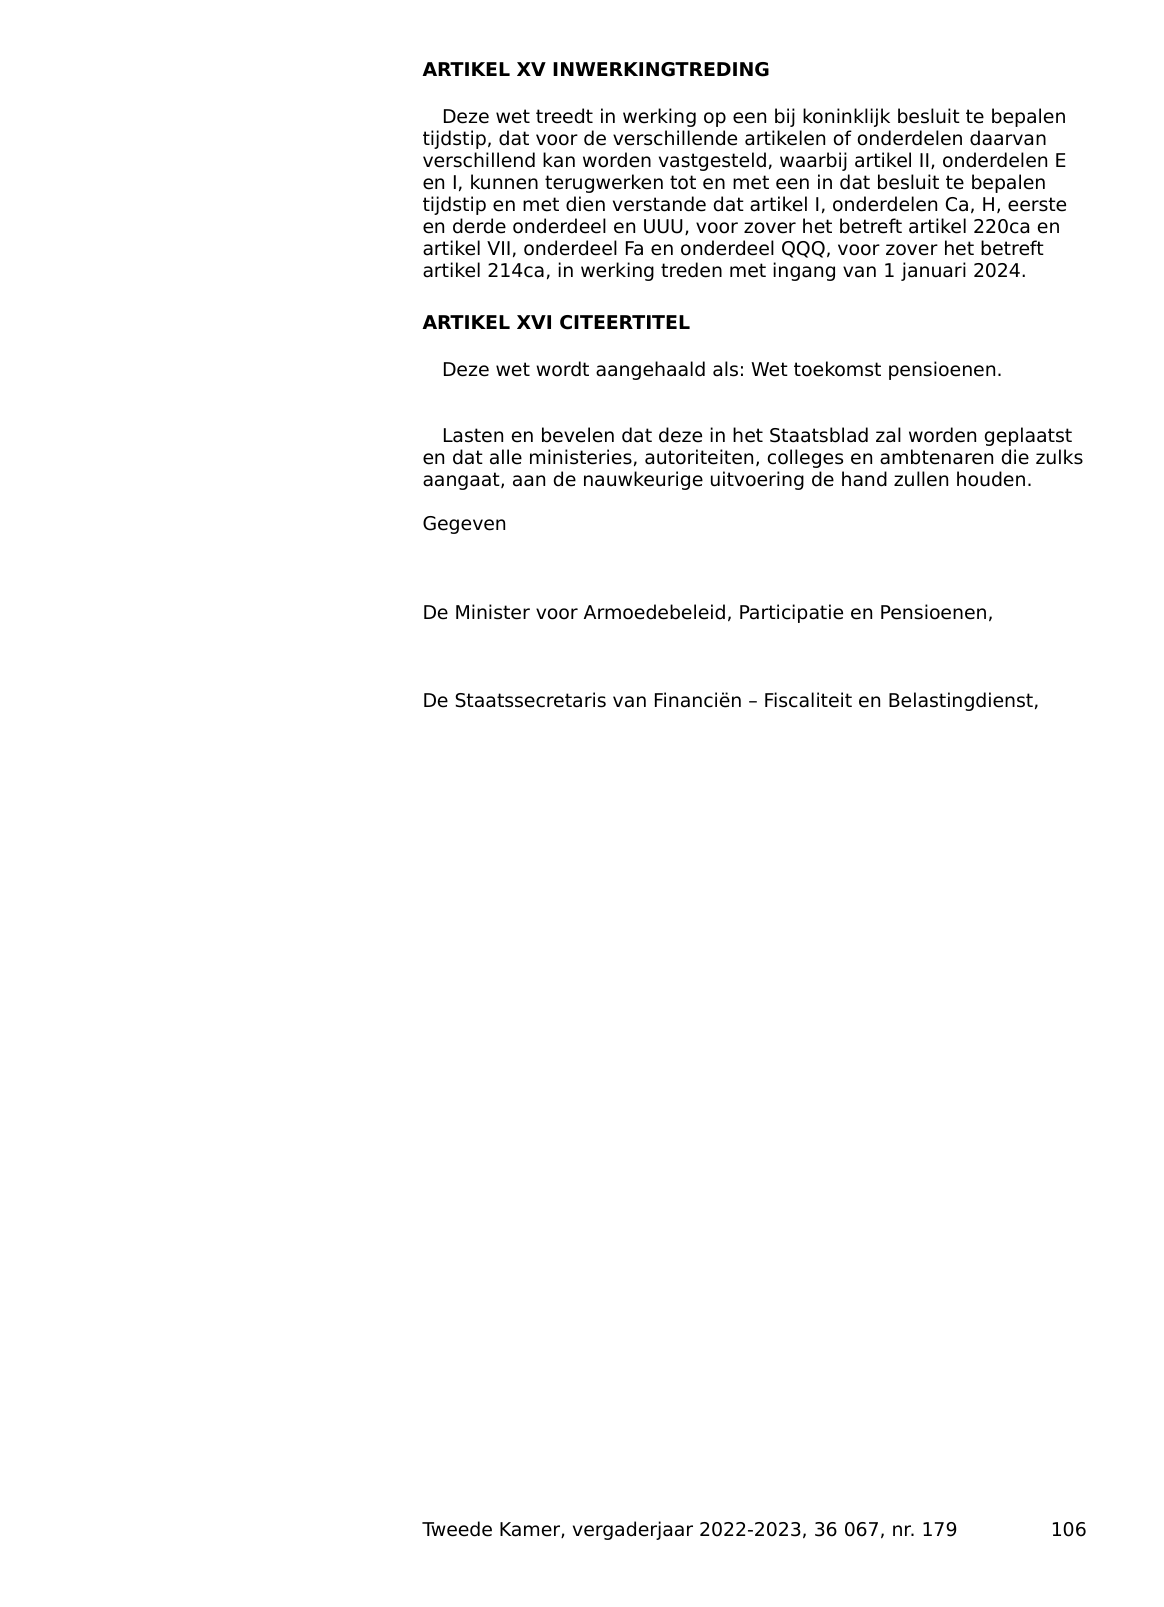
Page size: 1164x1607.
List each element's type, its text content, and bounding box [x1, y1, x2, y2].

text De Minister voor Armoedebeleid, Participatie en Pensioenen, [422, 602, 1087, 624]
subtitle ARTIKEL XV INWERKINGTREDING [422, 59, 1087, 81]
subtitle ARTIKEL XVI CITEERTITEL [422, 312, 1087, 334]
text Lasten en bevelen dat deze in het Staatsblad zal worden geplaatst en dat alle ministeries, autoriteiten, colleges en ambtenaren die zulks aangaat, aan de nauwkeurige uitvoering de hand zullen houden. [422, 425, 1087, 491]
text Deze wet treedt in werking op een bij koninklijk besluit te bepalen tijdstip, dat voor de verschillende artikelen of onderdelen daarvan verschillend kan worden vastgesteld, waarbij artikel II, onderdelen E en I, kunnen terugwerken tot en met een in dat besluit te bepalen tijdstip en met dien verstande dat artikel I, onderdelen Ca, H, eerste en derde onderdeel en UUU, voor zover het betreft artikel 220ca en artikel VII, onderdeel Fa en onderdeel QQQ, voor zover het betreft artikel 214ca, in werking treden met ingang van 1 januari 2024. [422, 106, 1087, 282]
text Gegeven [422, 513, 1087, 535]
text De Staatssecretaris van Financiën – Fiscaliteit en Belastingdienst, [422, 690, 1087, 712]
text Deze wet wordt aangehaald als: Wet toekomst pensioenen. [422, 359, 1087, 381]
